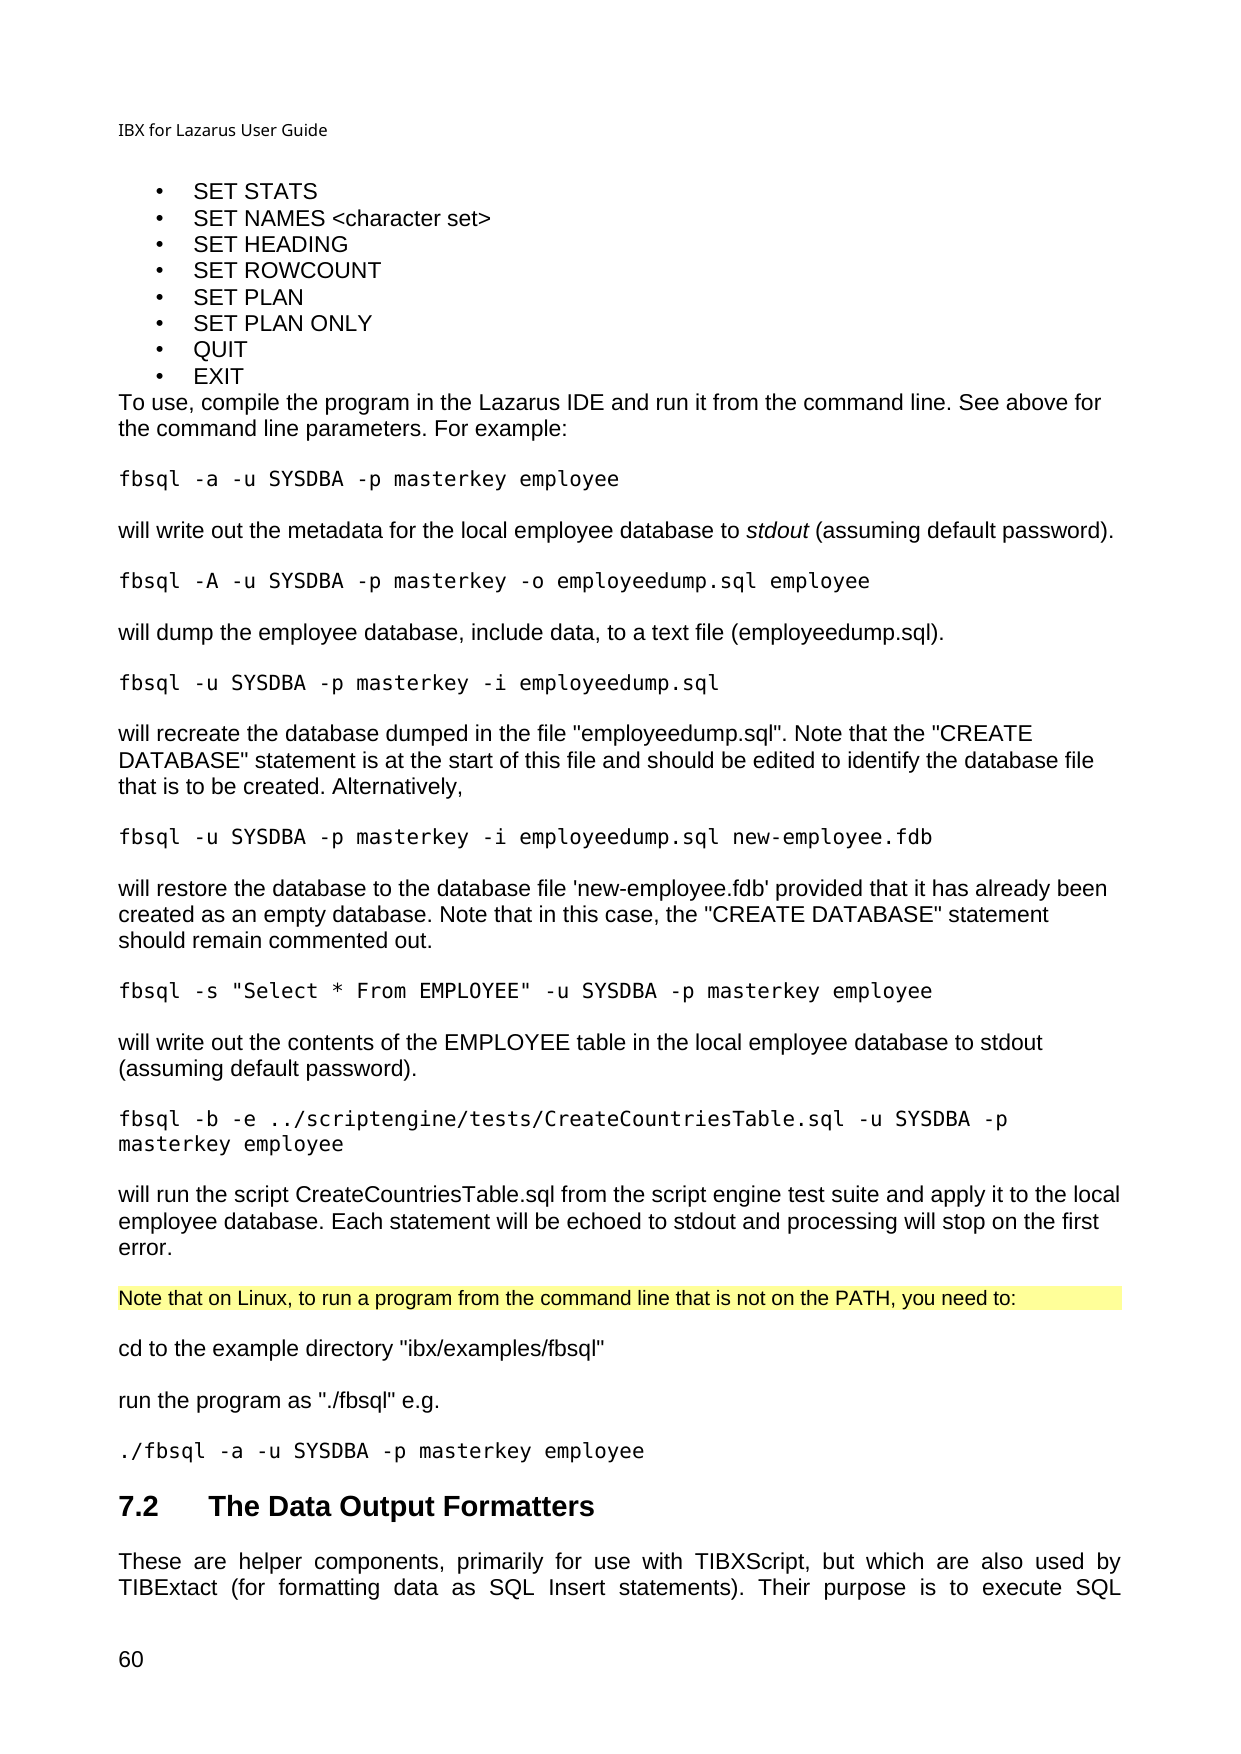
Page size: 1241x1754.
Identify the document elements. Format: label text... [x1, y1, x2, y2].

list SET ROWCOUNT [156, 257, 1122, 283]
text fbsql -u SYSDBA -p masterkey -i employeedump.sql new-employee.fdb [118, 825, 1122, 849]
text To use, compile the program in the Lazarus IDE and run it from the command line. See above for the command line parameters. For example: [118, 389, 1122, 442]
text Note that on Linux, to run a program from the command line that is not on the PATH, you need to: [118, 1286, 1122, 1310]
list SET PLAN ONLY [156, 310, 1122, 336]
text ./fbsql -a -u SYSDBA -p masterkey employee [118, 1439, 1122, 1463]
text will write out the metadata for the local employee database to stdout (assuming default password). [118, 517, 1122, 543]
text fbsql -s "Select * From EMPLOYEE" -u SYSDBA -p masterkey employee [118, 979, 1122, 1003]
text fbsql -a -u SYSDBA -p masterkey employee [118, 467, 1122, 491]
list SET PLAN [156, 283, 1122, 310]
list SET STATS [156, 178, 1122, 204]
text fbsql -b -e ../scriptengine/tests/CreateCountriesTable.sql -u SYSDBA -p masterkey employee [118, 1107, 1122, 1156]
subtitle The Data Output Formatters [118, 1489, 1122, 1522]
text will dump the employee database, include data, to a text file (employeedump.sql). [118, 619, 1122, 645]
text fbsql -A -u SYSDBA -p masterkey -o employeedump.sql employee [118, 569, 1122, 593]
text These are helper components, primarily for use with TIBXScript, but which are also used by TIBExtact (for formatting data as SQL Insert statements). Their purpose is to execute SQL [118, 1548, 1122, 1601]
text run the program as "./fbsql" e.g. [118, 1387, 1122, 1414]
text will run the script CreateCountriesTable.sql from the script engine test suite and apply it to the local employee database. Each statement will be echoed to stdout and processing will stop on the first error. [118, 1181, 1122, 1260]
list SET HEADING [156, 231, 1122, 257]
text will restore the database to the database file 'new-employee.fdb' provided that it has already been created as an empty database. Note that in this case, the "CREATE DATABASE" statement should remain commented out. [118, 875, 1122, 954]
text cd to the example directory "ibx/examples/fbsql" [118, 1335, 1122, 1362]
list QUIT [156, 336, 1122, 363]
text will write out the contents of the EMPLOYEE table in the local employee database to stdout (assuming default password). [118, 1029, 1122, 1082]
list SET NAMES <character set> [156, 204, 1122, 231]
text fbsql -u SYSDBA -p masterkey -i employeedump.sql [118, 671, 1122, 695]
text will recreate the database dumped in the file "employeedump.sql". Note that the "CREATE DATABASE" statement is at the start of this file and should be edited to identify the database file that is to be created. Alternatively, [118, 720, 1122, 799]
list EXIT [156, 363, 1122, 389]
